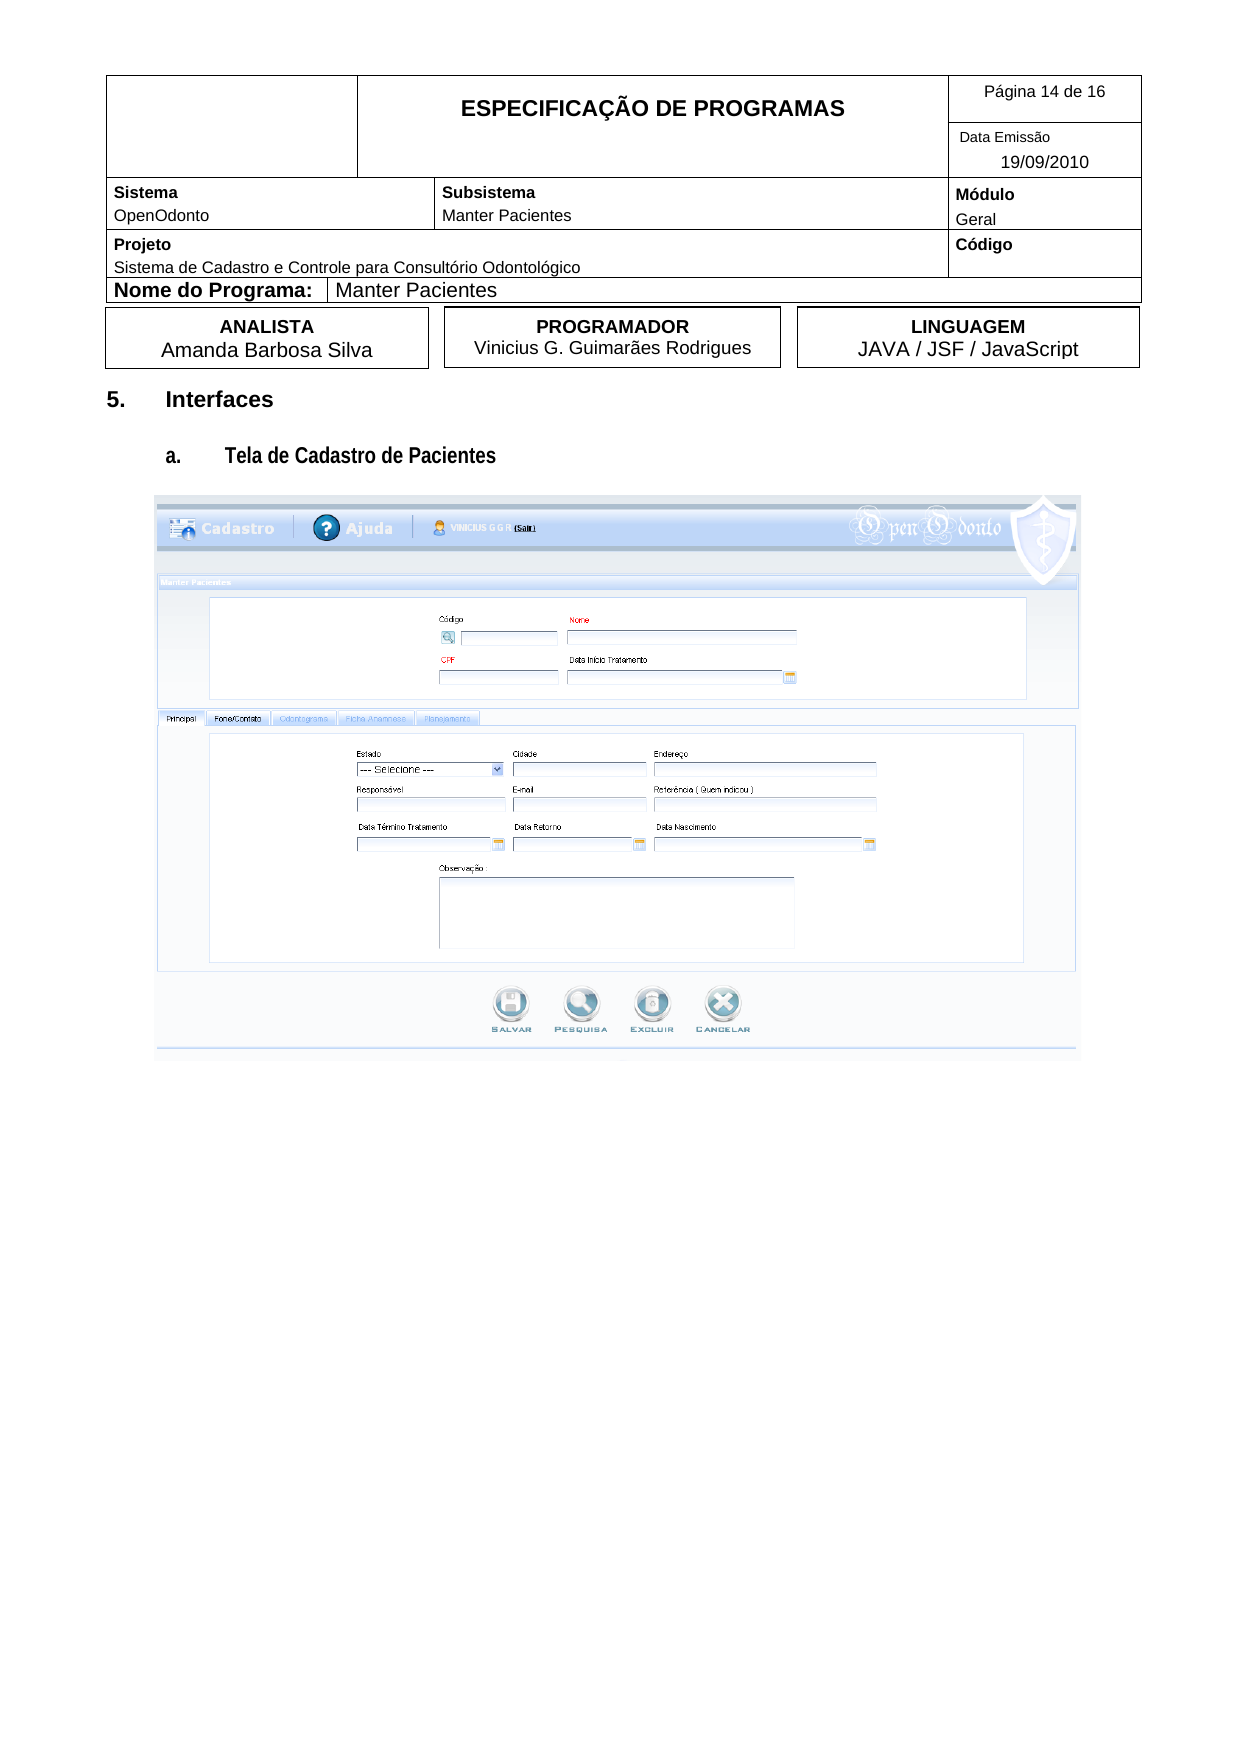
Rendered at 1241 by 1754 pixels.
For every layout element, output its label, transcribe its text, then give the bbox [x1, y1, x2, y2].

picture [154, 495, 1082, 1061]
subtitle Tela de Cadastro de Pacientes [165, 442, 1151, 469]
subtitle Interfaces [106, 386, 1151, 412]
